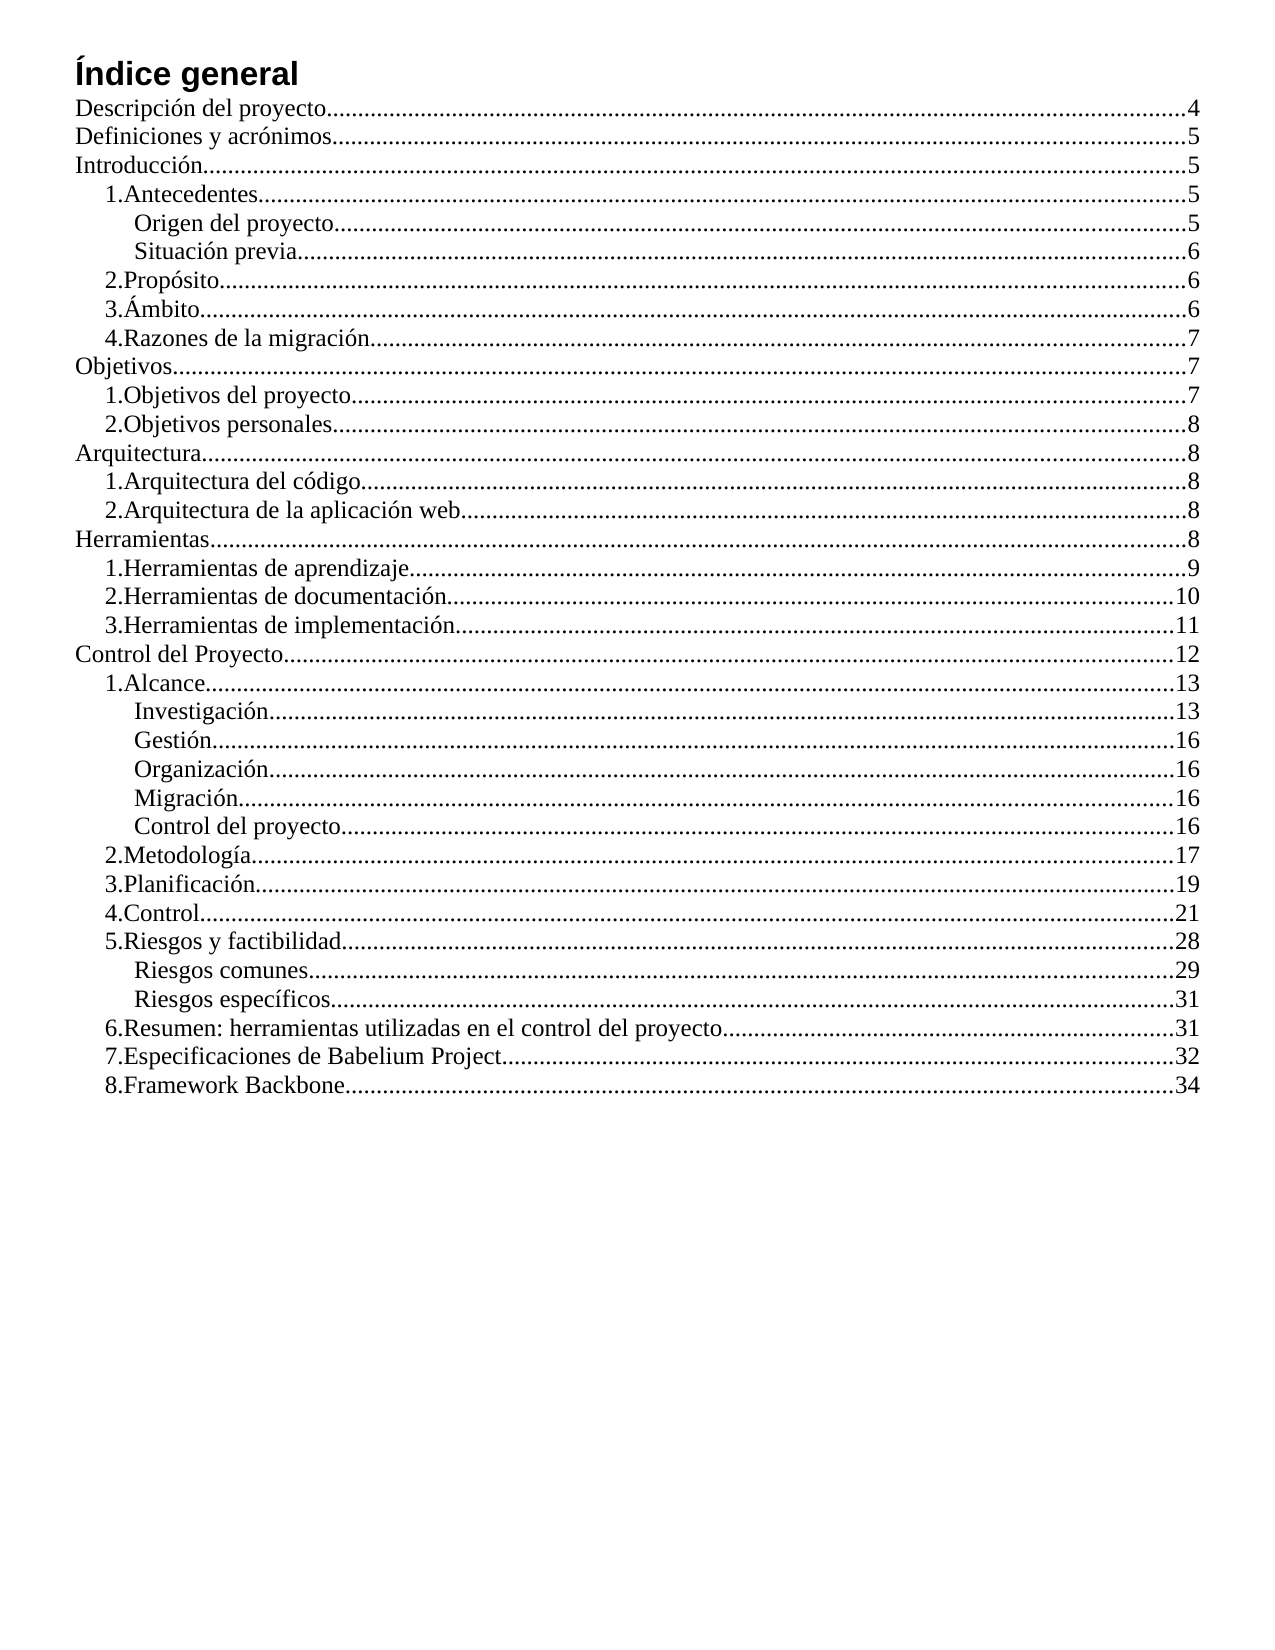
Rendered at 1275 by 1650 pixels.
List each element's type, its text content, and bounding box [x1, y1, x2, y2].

text Situación previa 6 [134, 236, 1200, 265]
text 3.Herramientas de implementación 11 [104, 610, 1200, 639]
text Herramientas 8 [75, 524, 1200, 553]
text 1.Herramientas de aprendizaje 9 [104, 553, 1200, 581]
text 3.Ámbito 6 [104, 294, 1200, 323]
text Descripción del proyecto 4 [75, 93, 1200, 121]
text 4.Razones de la migración 7 [104, 323, 1200, 351]
text Objetivos 7 [75, 351, 1200, 380]
text Riesgos específicos 31 [134, 984, 1200, 1013]
text 2.Metodología 17 [104, 840, 1200, 869]
text Origen del proyecto 5 [134, 208, 1200, 236]
text Definiciones y acrónimos 5 [75, 121, 1200, 150]
text 1.Antecedentes 5 [104, 179, 1200, 208]
text 2.Objetivos personales 8 [104, 409, 1200, 438]
text Introducción 5 [75, 150, 1200, 179]
text Organización 16 [134, 754, 1200, 783]
text 1.Alcance 13 [104, 668, 1200, 696]
text 6.Resumen: herramientas utilizadas en el control del proyecto 31 [104, 1013, 1200, 1041]
text Migración 16 [134, 783, 1200, 811]
subtitle Índice general [75, 54, 1200, 93]
text 1.Arquitectura del código 8 [104, 466, 1200, 495]
text Arquitectura 8 [75, 438, 1200, 466]
text Riesgos comunes 29 [134, 955, 1200, 984]
text 2.Propósito 6 [104, 265, 1200, 294]
text 4.Control 21 [104, 898, 1200, 926]
text Gestión 16 [134, 725, 1200, 754]
text 7.Especificaciones de Babelium Project 32 [104, 1041, 1200, 1070]
text 2.Herramientas de documentación 10 [104, 581, 1200, 610]
text 8.Framework Backbone 34 [104, 1070, 1200, 1099]
text 3.Planificación 19 [104, 869, 1200, 898]
text Control del proyecto 16 [134, 811, 1200, 840]
text 1.Objetivos del proyecto 7 [104, 380, 1200, 409]
text Investigación 13 [134, 696, 1200, 725]
text 2.Arquitectura de la aplicación web 8 [104, 495, 1200, 524]
text Control del Proyecto 12 [75, 639, 1200, 668]
text 5.Riesgos y factibilidad 28 [104, 926, 1200, 955]
